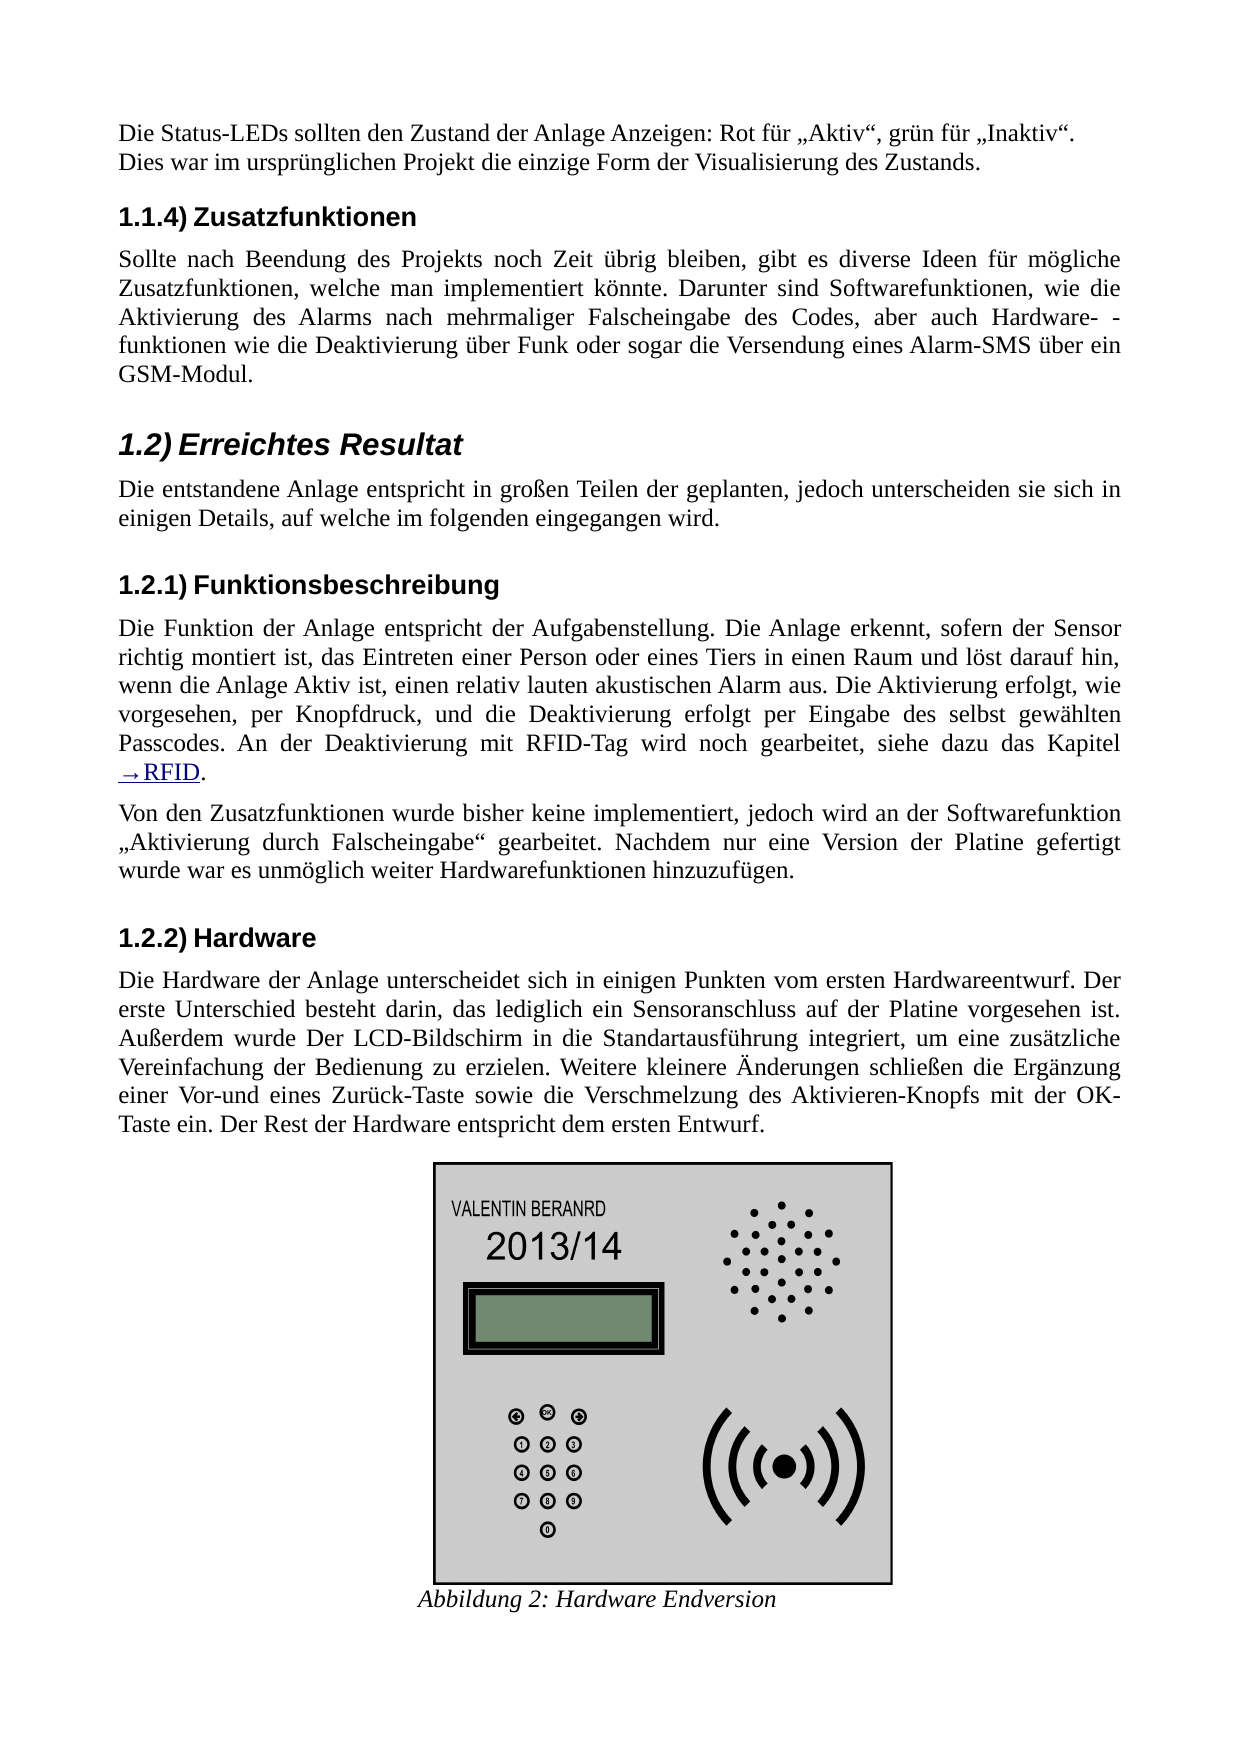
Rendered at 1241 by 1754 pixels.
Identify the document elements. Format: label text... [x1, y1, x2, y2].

text Die Hardware der Anlage unterscheidet sich in einigen Punkten vom ersten Hardwareentwurf. Der erste Unterschied besteht darin, das lediglich ein Sensoranschluss auf der Platine vorgesehen ist. Außerdem wurde Der LCD-Bildschirm in die Standartausführung integriert, um eine zusätzliche Vereinfachung der Bedienung zu erzielen. Weitere kleinere Änderungen schließen die Ergänzung einer Vor-und eines Zurück-Taste sowie die Verschmelzung des Aktivieren-Knopfs mit der OK-Taste ein. Der Rest der Hardware entspricht dem ersten Entwurf. [118, 965, 1122, 1138]
text Sollte nach Beendung des Projekts noch Zeit übrig bleiben, gibt es diverse Ideen für mögliche Zusatzfunktionen, welche man implementiert könnte. Darunter sind Softwarefunktionen, wie die Aktivierung des Alarms nach mehrmaliger Falscheingabe des Codes, aber auch Hardware- -funktionen wie die Deaktivierung über Funk oder sogar die Versendung eines Alarm-SMS über ein GSM-Modul. [118, 244, 1122, 388]
picture [433, 1162, 893, 1585]
text Die Status-LEDs sollten den Zustand der Anlage Anzeigen: Rot für „Aktiv“, grün für „Inaktiv“. Dies war im ursprünglichen Projekt die einzige Form der Visualisierung des Zustands. [118, 118, 1122, 176]
text Die entstandene Anlage entspricht in großen Teilen der geplanten, jedoch unterscheiden sie sich in einigen Details, auf welche im folgenden eingegangen wird. [118, 474, 1122, 532]
text Von den Zusatzfunktionen wurde bisher keine implementiert, jedoch wird an der Softwarefunktion „Aktivierung durch Falscheingabe“ gearbeitet. Nachdem nur eine Version der Platine gefertigt wurde war es unmöglich weiter Hardwarefunktionen hinzuzufügen. [118, 798, 1122, 884]
subtitle Funktionsbeschreibung [118, 569, 1122, 600]
subtitle Zusatzfunktionen [118, 201, 1122, 232]
text Die Funktion der Anlage entspricht der Aufgabenstellung. Die Anlage erkennt, sofern der Sensor richtig montiert ist, das Eintreten einer Person oder eines Tiers in einen Raum und löst darauf hin, wenn die Anlage Aktiv ist, einen relativ lauten akustischen Alarm aus. Die Aktivierung erfolgt, wie vorgesehen, per Knopfdruck, und die Deaktivierung erfolgt per Eingabe des selbst gewählten Passcodes. An der Deaktivierung mit RFID-Tag wird noch gearbeitet, siehe dazu das Kapitel →RFID. [118, 613, 1122, 785]
subtitle Erreichtes Resultat [118, 426, 1122, 462]
subtitle Hardware [118, 922, 1122, 953]
text Abbildung 2: Hardware Endversion [418, 1585, 923, 1613]
